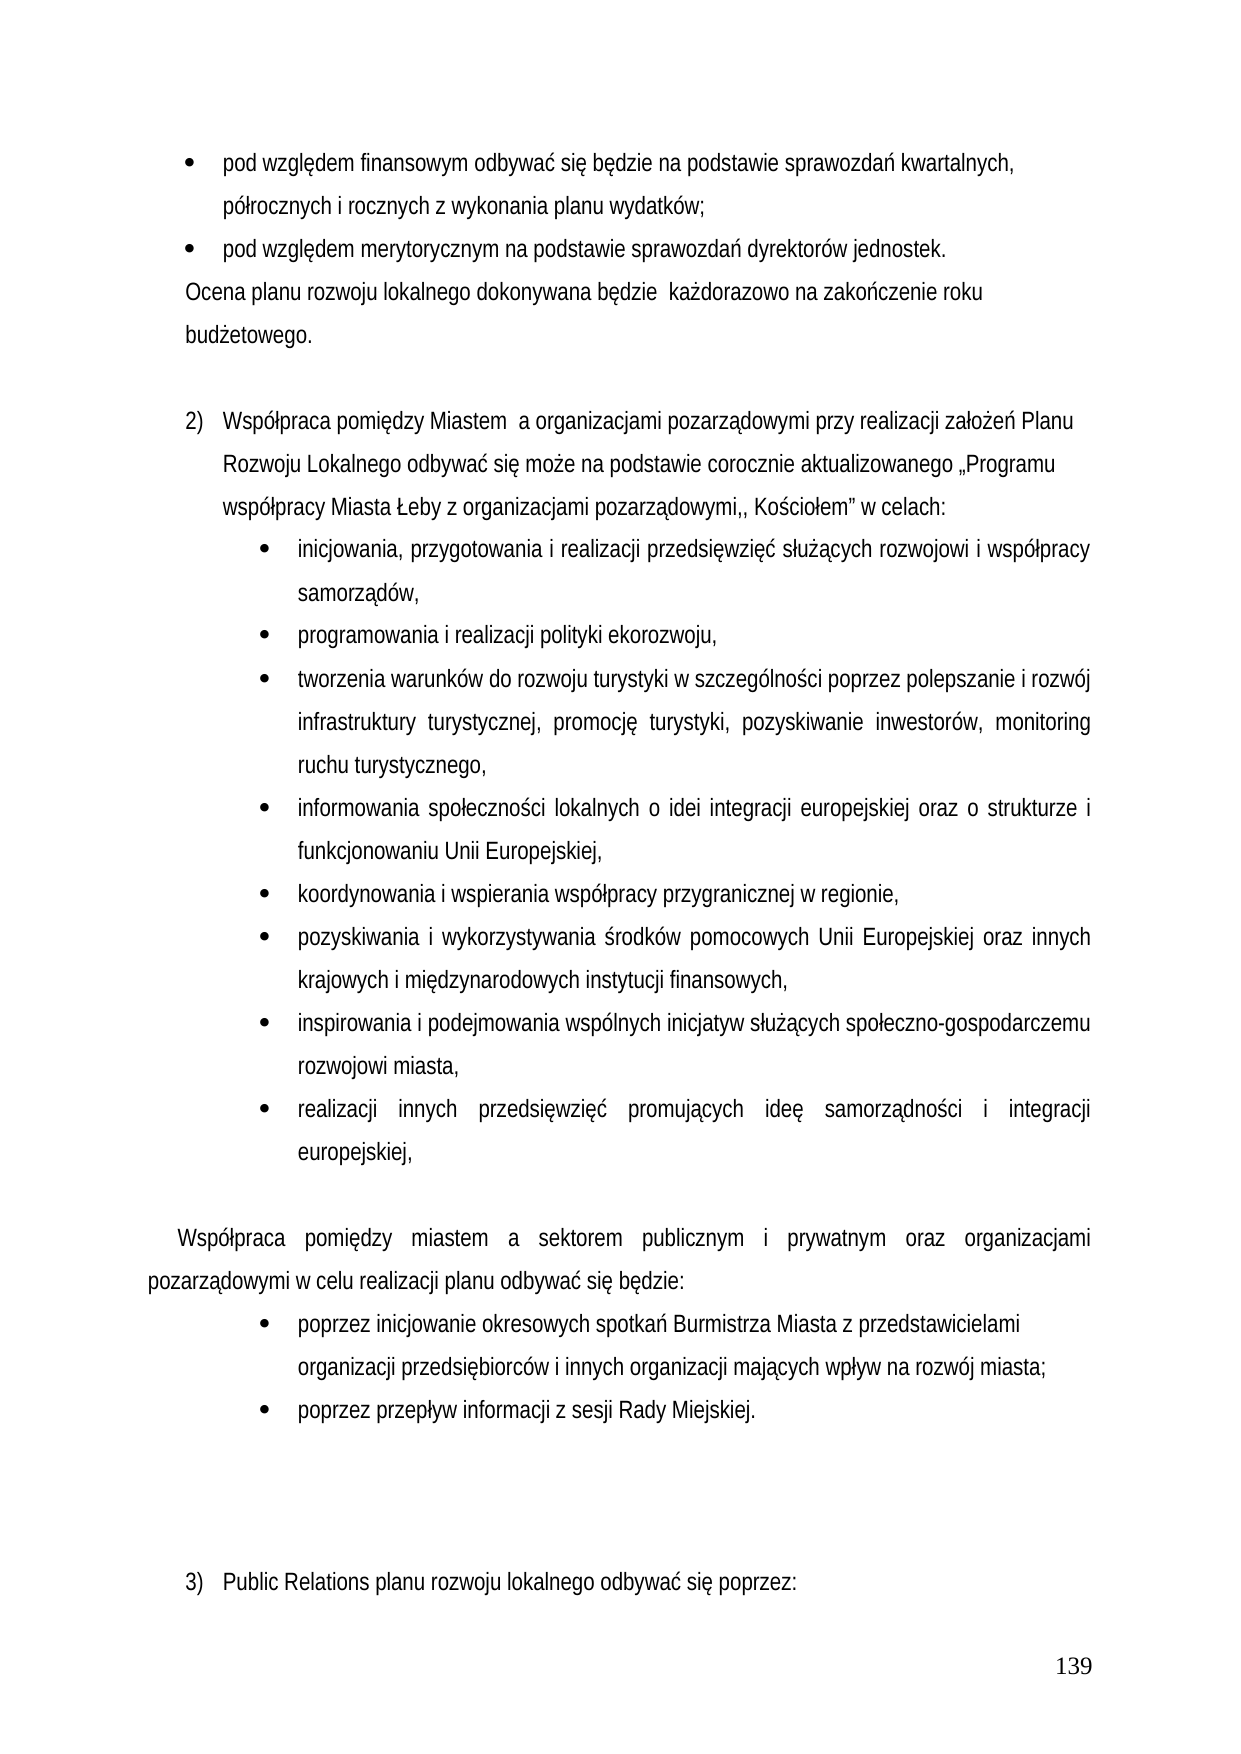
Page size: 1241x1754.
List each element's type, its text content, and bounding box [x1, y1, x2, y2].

list informowania społeczności lokalnych o idei integracji europejskiej oraz o strukturze i funkcjonowaniu Unii Europejskiej, [260, 793, 1092, 864]
list poprzez inicjowanie okresowych spotkań Burmistrza Miasta z przedstawicielami organizacji przedsiębiorców i innych organizacji mających wpływ na rozwój miasta; [260, 1309, 1092, 1381]
list programowania i realizacji polityki ekorozwoju, [260, 621, 1092, 649]
list Public Relations planu rozwoju lokalnego odbywać się poprzez: [185, 1567, 1092, 1596]
list pod względem merytorycznym na podstawie sprawozdań dyrektorów jednostek. [185, 234, 1092, 263]
list Współpraca pomiędzy Miastem a organizacjami pozarządowymi przy realizacji założeń Planu Rozwoju Lokalnego odbywać się może na podstawie corocznie aktualizowanego „Programu współpracy Miasta Łeby z organizacjami pozarządowymi,, Kościołem” w celach: [185, 406, 1092, 520]
list tworzenia warunków do rozwoju turystyki w szczególności poprzez polepszanie i rozwój infrastruktury turystycznej, promocję turystyki, pozyskiwanie inwestorów, monitoring ruchu turystycznego, [260, 664, 1092, 778]
list pod względem finansowym odbywać się będzie na podstawie sprawozdań kwartalnych, półrocznych i rocznych z wykonania planu wydatków; [185, 148, 1092, 219]
list realizacji innych przedsięwzięć promujących ideę samorządności i integracji europejskiej, [260, 1094, 1092, 1166]
list koordynowania i wspierania współpracy przygranicznej w regionie, [260, 879, 1092, 908]
list pozyskiwania i wykorzystywania środków pomocowych Unii Europejskiej oraz innych krajowych i międzynarodowych instytucji finansowych, [260, 922, 1092, 994]
list poprzez przepływ informacji z sesji Rady Miejskiej. [260, 1395, 1092, 1424]
text Współpraca pomiędzy miastem a sektorem publicznym i prywatnym oraz organizacjami pozarządowymi w celu realizacji planu odbywać się będzie: [148, 1223, 1092, 1294]
list inspirowania i podejmowania wspólnych inicjatyw służących społeczno-gospodarczemu rozwojowi miasta, [260, 1008, 1092, 1080]
text Ocena planu rozwoju lokalnego dokonywana będzie każdorazowo na zakończenie roku budżetowego. [185, 277, 1092, 348]
list inicjowania, przygotowania i realizacji przedsięwzięć służących rozwojowi i współpracy samorządów, [260, 534, 1092, 606]
